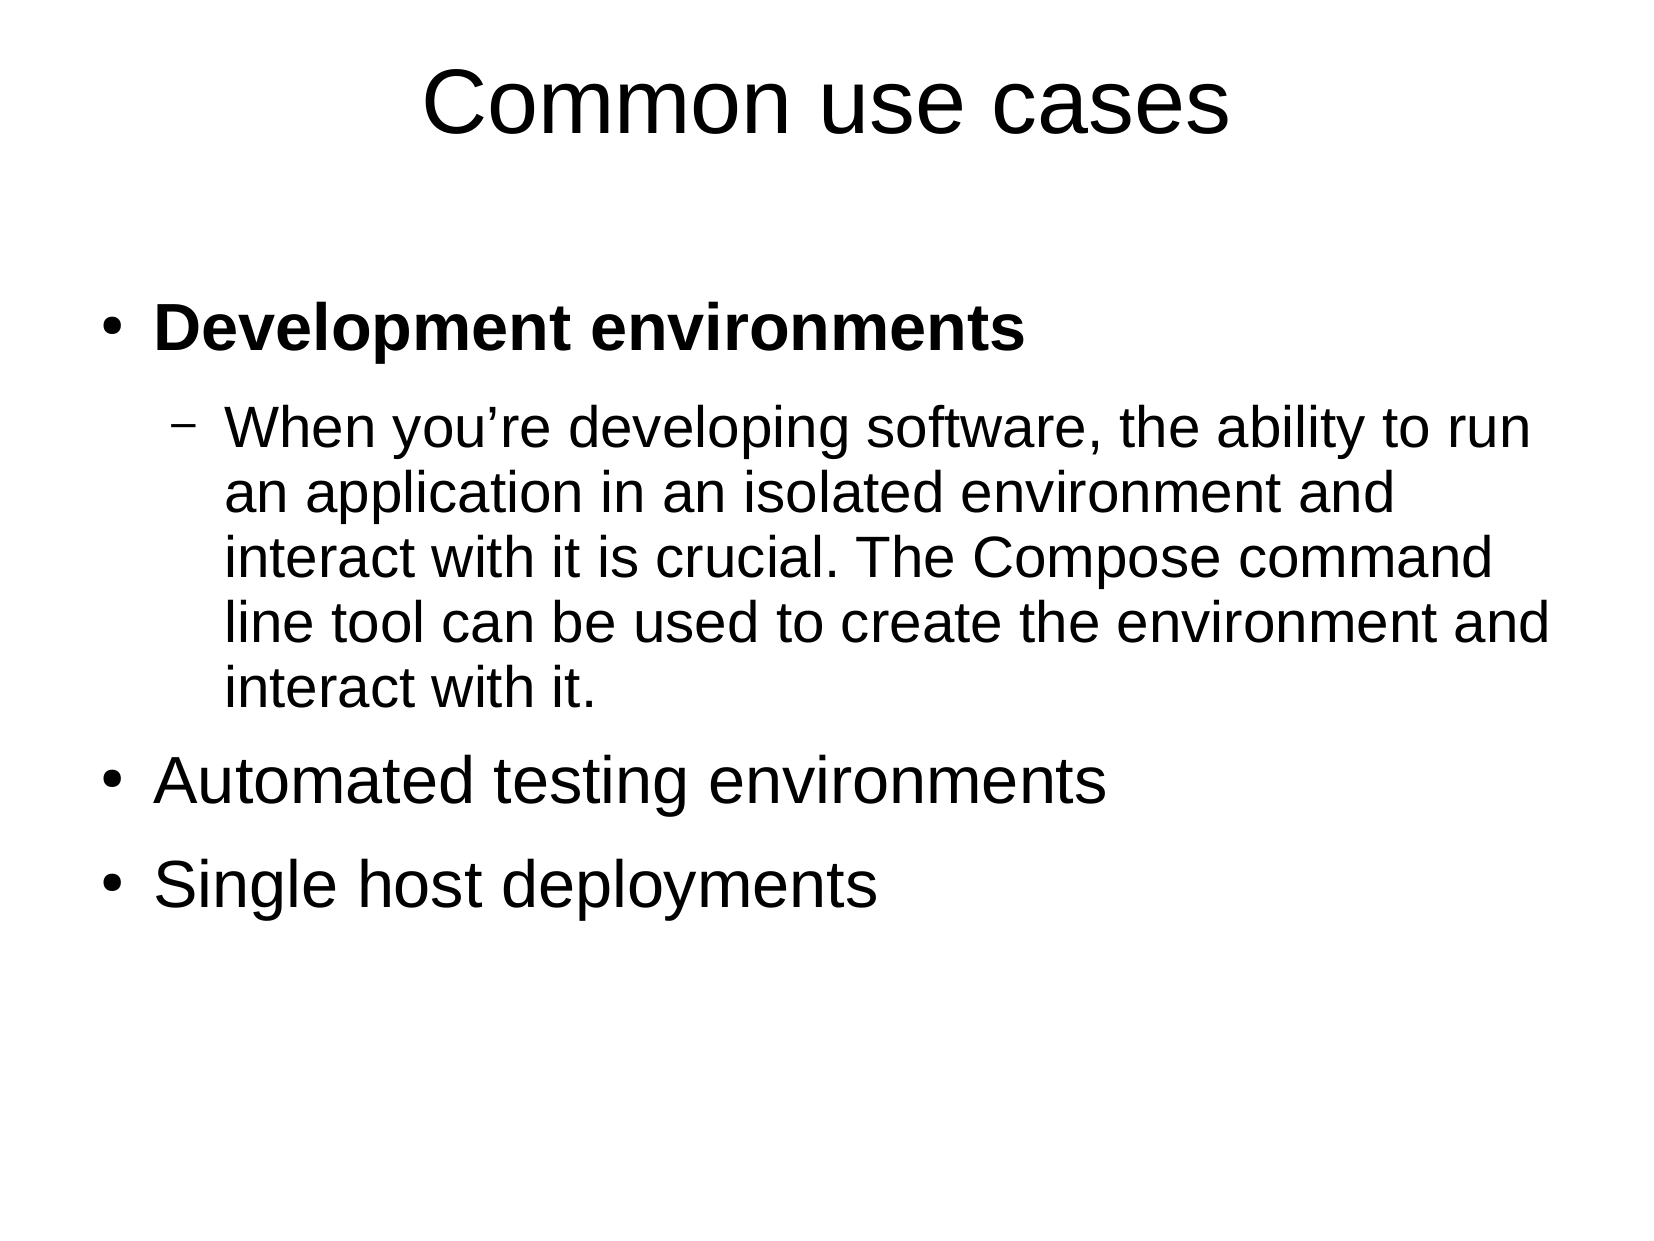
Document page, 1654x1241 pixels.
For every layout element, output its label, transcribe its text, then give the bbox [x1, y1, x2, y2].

list Development environments When you’re developing software, the ability to run an application in an isolated environment and interact with it is crucial. The Compose command line tool can be used to create the environment and interact with it. Automated testing environments Single host deployments [82, 290, 1571, 1010]
title Common use cases [82, 49, 1571, 257]
